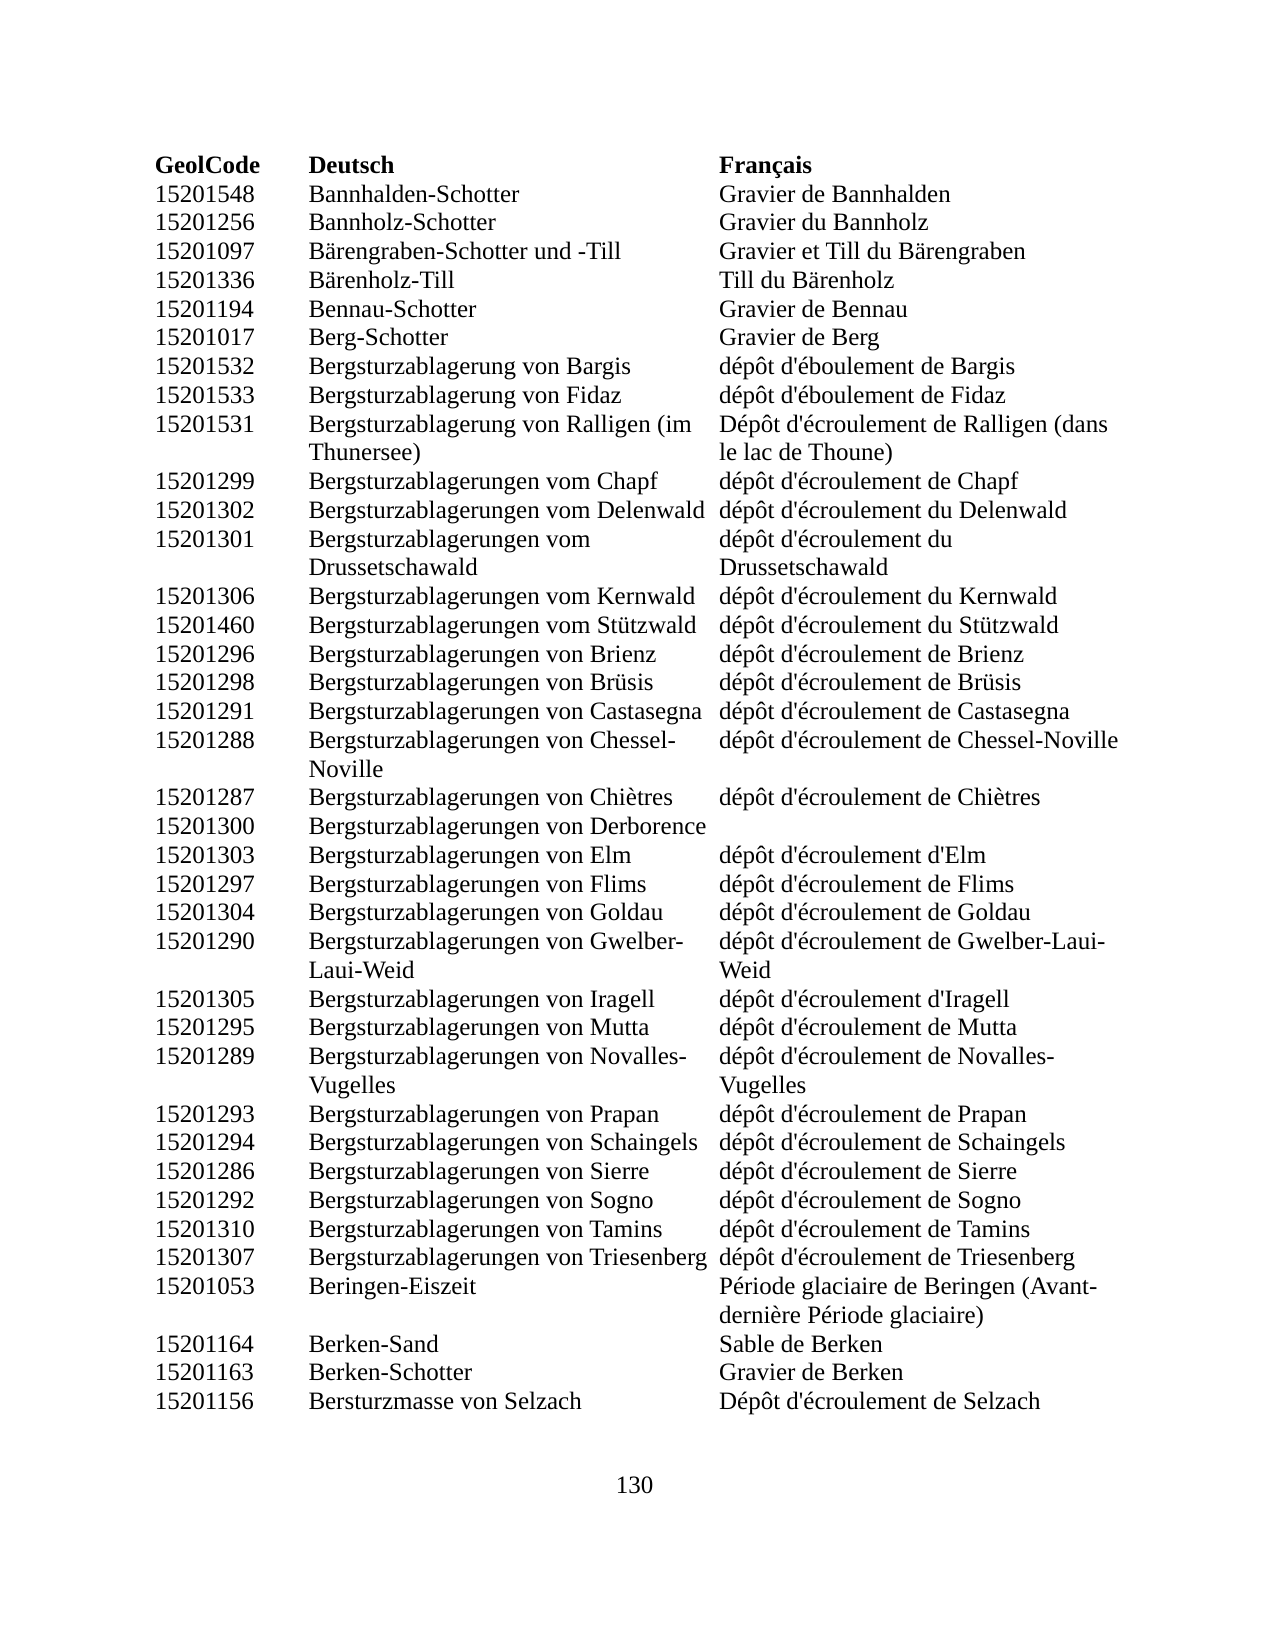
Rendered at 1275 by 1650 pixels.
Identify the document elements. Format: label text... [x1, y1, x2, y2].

table_cell 15201194 [150, 294, 304, 322]
table_cell 15201301 [150, 524, 304, 581]
table_cell Bergsturzablagerungen von Sierre [304, 1156, 714, 1185]
table_cell dépôt d'écroulement de Gwelber-Laui-Weid [714, 926, 1125, 984]
table_cell 15201053 [150, 1271, 304, 1329]
table_cell dépôt d'écroulement de Chiètres [714, 783, 1125, 811]
table_cell Bergsturzablagerungen vom Kernwald [304, 581, 714, 610]
table_cell 15201294 [150, 1128, 304, 1156]
table_cell Dépôt d'écroulement de Ralligen (dans le lac de Thoune) [714, 409, 1125, 466]
table_cell 15201290 [150, 926, 304, 984]
table_cell dépôt d'écroulement de Sierre [714, 1156, 1125, 1185]
table_cell Bergsturzablagerungen von Mutta [304, 1013, 714, 1041]
table_cell Bergsturzablagerungen von Castasegna [304, 696, 714, 725]
table_cell Till du Bärenholz [714, 265, 1125, 294]
table_cell Bärengraben-Schotter und -Till [304, 236, 714, 265]
table_cell Beringen-Eiszeit [304, 1271, 714, 1329]
table_cell 15201303 [150, 840, 304, 869]
table_cell dépôt d'écroulement d'Elm [714, 840, 1125, 869]
table_cell 15201298 [150, 668, 304, 696]
table_cell Bergsturzablagerungen von Schaingels [304, 1128, 714, 1156]
table_cell 15201287 [150, 783, 304, 811]
table_cell Berken-Schotter [304, 1358, 714, 1386]
table_cell 15201286 [150, 1156, 304, 1185]
table_cell Gravier de Berg [714, 323, 1125, 351]
table_cell dépôt d'écroulement de Novalles-Vugelles [714, 1041, 1125, 1099]
table_cell dépôt d'écroulement de Mutta [714, 1013, 1125, 1041]
table_cell 15201336 [150, 265, 304, 294]
table_cell dépôt d'écroulement de Chessel-Noville [714, 725, 1125, 782]
table_cell Gravier de Bennau [714, 294, 1125, 322]
table_cell Bergsturzablagerung von Bargis [304, 351, 714, 380]
table_cell 15201017 [150, 323, 304, 351]
table_cell dépôt d'éboulement de Fidaz [714, 380, 1125, 409]
table_cell dépôt d'écroulement de Chapf [714, 466, 1125, 495]
table_cell 15201299 [150, 466, 304, 495]
table_cell Bergsturzablagerungen vom Drussetschawald [304, 524, 714, 581]
table_cell Bergsturzablagerung von Fidaz [304, 380, 714, 409]
table_cell Bergsturzablagerungen von Gwelber-Laui-Weid [304, 926, 714, 984]
table_cell Bergsturzablagerungen von Chessel-Noville [304, 725, 714, 782]
table_cell 15201304 [150, 898, 304, 926]
table_cell Bersturzmasse von Selzach [304, 1386, 714, 1415]
table_cell Bergsturzablagerungen von Brienz [304, 639, 714, 667]
table_cell Dépôt d'écroulement de Selzach [714, 1386, 1125, 1415]
table_cell dépôt d'écroulement de Schaingels [714, 1128, 1125, 1156]
table_cell Bergsturzablagerungen von Flims [304, 869, 714, 897]
table_cell Berg-Schotter [304, 323, 714, 351]
table_cell 15201302 [150, 495, 304, 524]
table_cell Bergsturzablagerungen vom Chapf [304, 466, 714, 495]
table_cell Bergsturzablagerungen von Prapan [304, 1099, 714, 1127]
table_header Français [714, 150, 1125, 179]
table_cell 15201292 [150, 1185, 304, 1214]
table_cell dépôt d'écroulement du Drussetschawald [714, 524, 1125, 581]
table_cell 15201289 [150, 1041, 304, 1099]
table_cell 15201291 [150, 696, 304, 725]
table_cell Gravier du Bannholz [714, 208, 1125, 236]
table_cell 15201293 [150, 1099, 304, 1127]
table_cell dépôt d'écroulement d'Iragell [714, 984, 1125, 1012]
table_cell 15201305 [150, 984, 304, 1012]
table_header GeolCode [150, 150, 304, 179]
table_cell 15201097 [150, 236, 304, 265]
table_cell 15201310 [150, 1214, 304, 1242]
table_cell Gravier de Berken [714, 1358, 1125, 1386]
table_cell Bergsturzablagerungen von Chiètres [304, 783, 714, 811]
table_cell dépôt d'écroulement de Tamins [714, 1214, 1125, 1242]
table_cell 15201256 [150, 208, 304, 236]
table_cell 15201531 [150, 409, 304, 466]
table_cell Bergsturzablagerungen von Novalles-Vugelles [304, 1041, 714, 1099]
table_cell Bergsturzablagerungen vom Stützwald [304, 610, 714, 639]
table_cell Gravier de Bannhalden [714, 179, 1125, 207]
table_cell 15201460 [150, 610, 304, 639]
table_cell Gravier et Till du Bärengraben [714, 236, 1125, 265]
table_cell 15201307 [150, 1243, 304, 1271]
table_cell Bergsturzablagerungen von Triesenberg [304, 1243, 714, 1271]
table_cell dépôt d'écroulement de Brüsis [714, 668, 1125, 696]
table_cell Bergsturzablagerungen von Brüsis [304, 668, 714, 696]
table_cell Bergsturzablagerungen von Sogno [304, 1185, 714, 1214]
table_cell dépôt d'écroulement de Triesenberg [714, 1243, 1125, 1271]
table_cell 15201532 [150, 351, 304, 380]
table_cell Bärenholz-Till [304, 265, 714, 294]
table_cell Bergsturzablagerungen von Iragell [304, 984, 714, 1012]
table_cell 15201297 [150, 869, 304, 897]
table_cell dépôt d'écroulement de Castasegna [714, 696, 1125, 725]
table_cell 15201533 [150, 380, 304, 409]
table_cell dépôt d'écroulement de Sogno [714, 1185, 1125, 1214]
table_cell Bergsturzablagerungen vom Delenwald [304, 495, 714, 524]
table_cell Bennau-Schotter [304, 294, 714, 322]
table_cell Bannholz-Schotter [304, 208, 714, 236]
table_cell 15201296 [150, 639, 304, 667]
table_cell Berken-Sand [304, 1329, 714, 1357]
table_cell dépôt d'éboulement de Bargis [714, 351, 1125, 380]
table_cell 15201288 [150, 725, 304, 782]
table_cell 15201300 [150, 811, 304, 840]
table_cell Bergsturzablagerungen von Tamins [304, 1214, 714, 1242]
table_header Deutsch [304, 150, 714, 179]
table_cell [714, 811, 1125, 840]
table_cell 15201156 [150, 1386, 304, 1415]
table_cell dépôt d'écroulement du Stützwald [714, 610, 1125, 639]
table_cell dépôt d'écroulement de Goldau [714, 898, 1125, 926]
table_cell dépôt d'écroulement du Kernwald [714, 581, 1125, 610]
table_cell dépôt d'écroulement de Prapan [714, 1099, 1125, 1127]
table_cell Bergsturzablagerungen von Goldau [304, 898, 714, 926]
table_cell 15201164 [150, 1329, 304, 1357]
table_cell 15201306 [150, 581, 304, 610]
table_cell 15201163 [150, 1358, 304, 1386]
table_cell Période glaciaire de Beringen (Avant-dernière Période glaciaire) [714, 1271, 1125, 1329]
table_cell 15201548 [150, 179, 304, 207]
table_cell Bergsturzablagerungen von Derborence [304, 811, 714, 840]
table_cell 15201295 [150, 1013, 304, 1041]
table_cell dépôt d'écroulement de Flims [714, 869, 1125, 897]
table_cell Bergsturzablagerungen von Elm [304, 840, 714, 869]
table_cell Bannhalden-Schotter [304, 179, 714, 207]
table_cell Sable de Berken [714, 1329, 1125, 1357]
table_cell Bergsturzablagerung von Ralligen (im Thunersee) [304, 409, 714, 466]
table_cell dépôt d'écroulement de Brienz [714, 639, 1125, 667]
table_cell dépôt d'écroulement du Delenwald [714, 495, 1125, 524]
